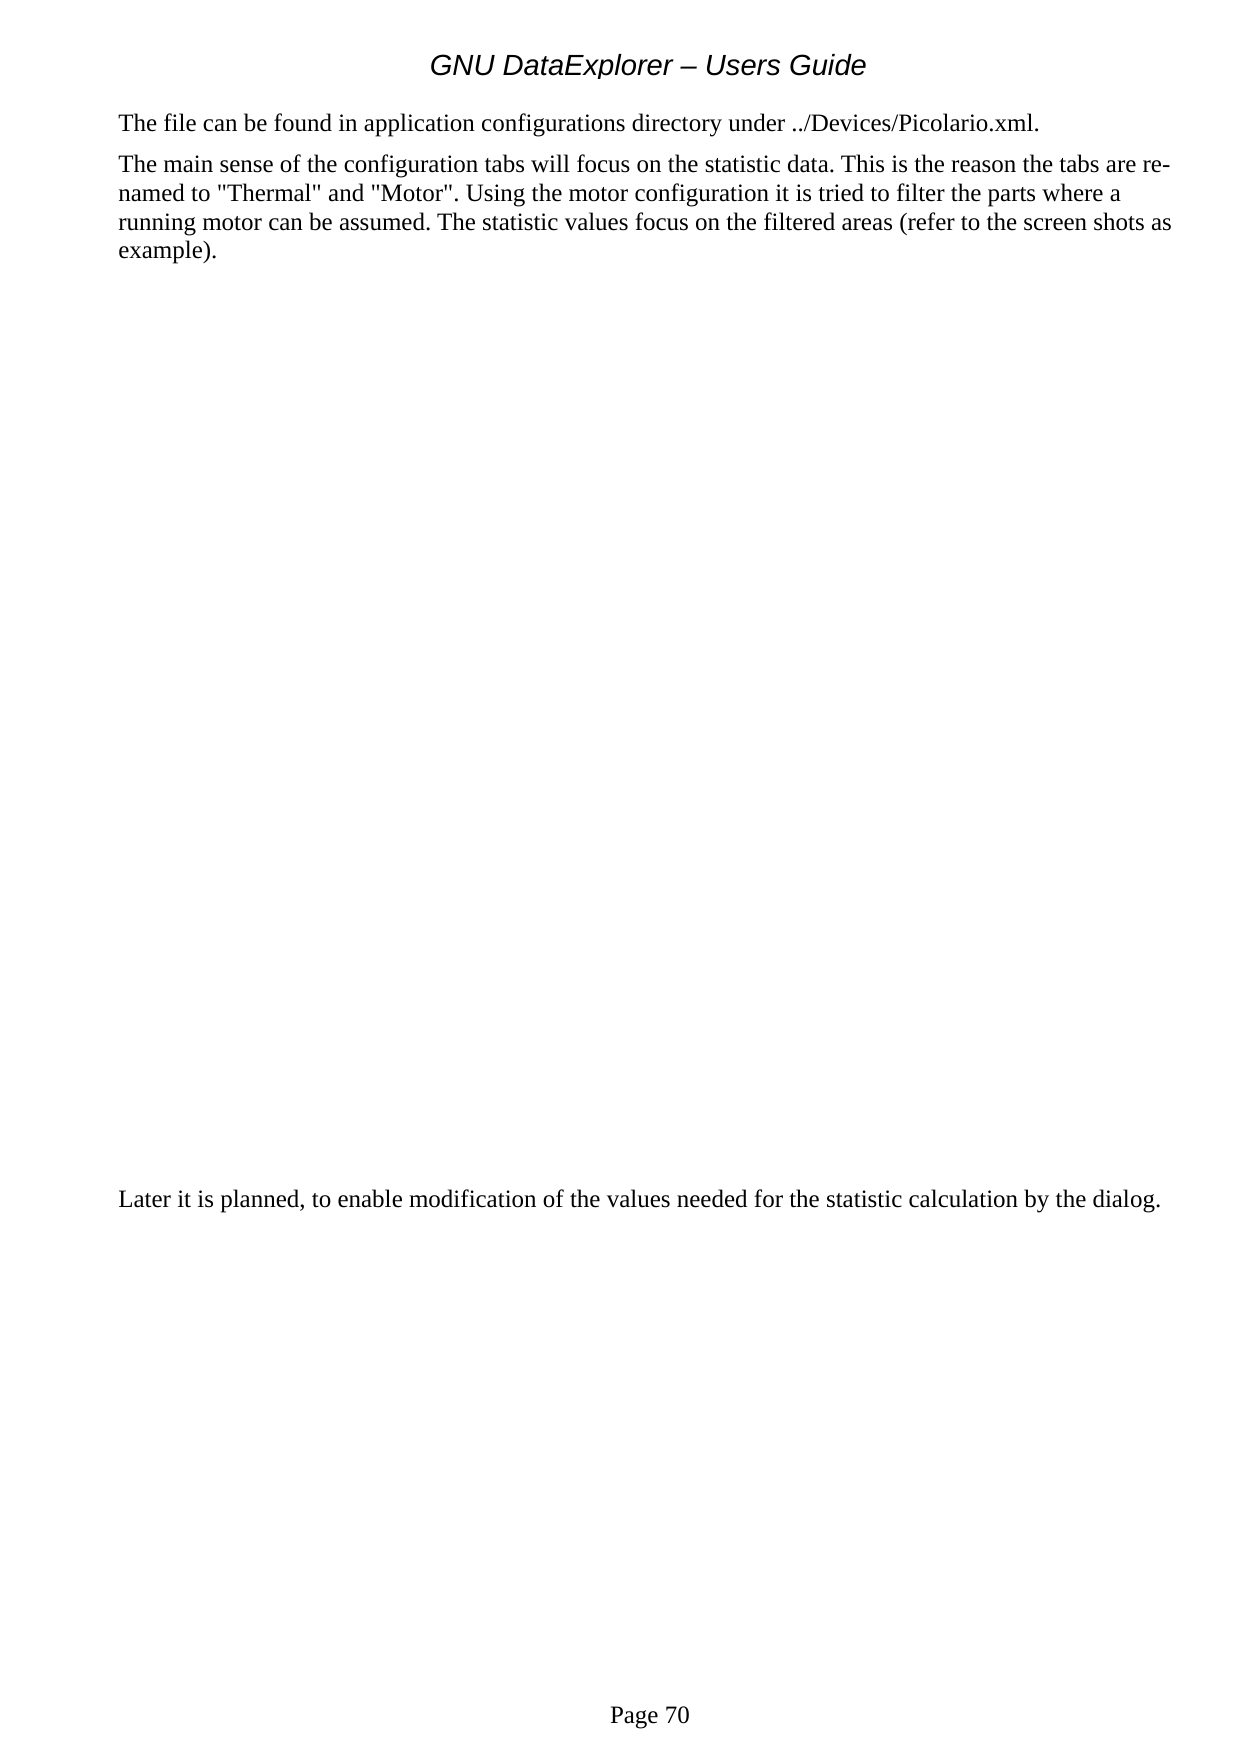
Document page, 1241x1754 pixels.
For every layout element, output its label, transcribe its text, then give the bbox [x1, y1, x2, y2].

text Later it is planned, to enable modification of the values needed for the statistic calculation by the dialog. [118, 1184, 1181, 1213]
text The main sense of the configuration tabs will focus on the statistic data. This is the reason the tabs are re-named to "Thermal" and "Motor". Using the motor configuration it is tried to filter the parts where a running motor can be assumed. The statistic values focus on the filtered areas (refer to the screen shots as example). [118, 149, 1181, 264]
text The file can be found in application configurations directory under ../Devices/Picolario.xml. [118, 108, 1181, 137]
